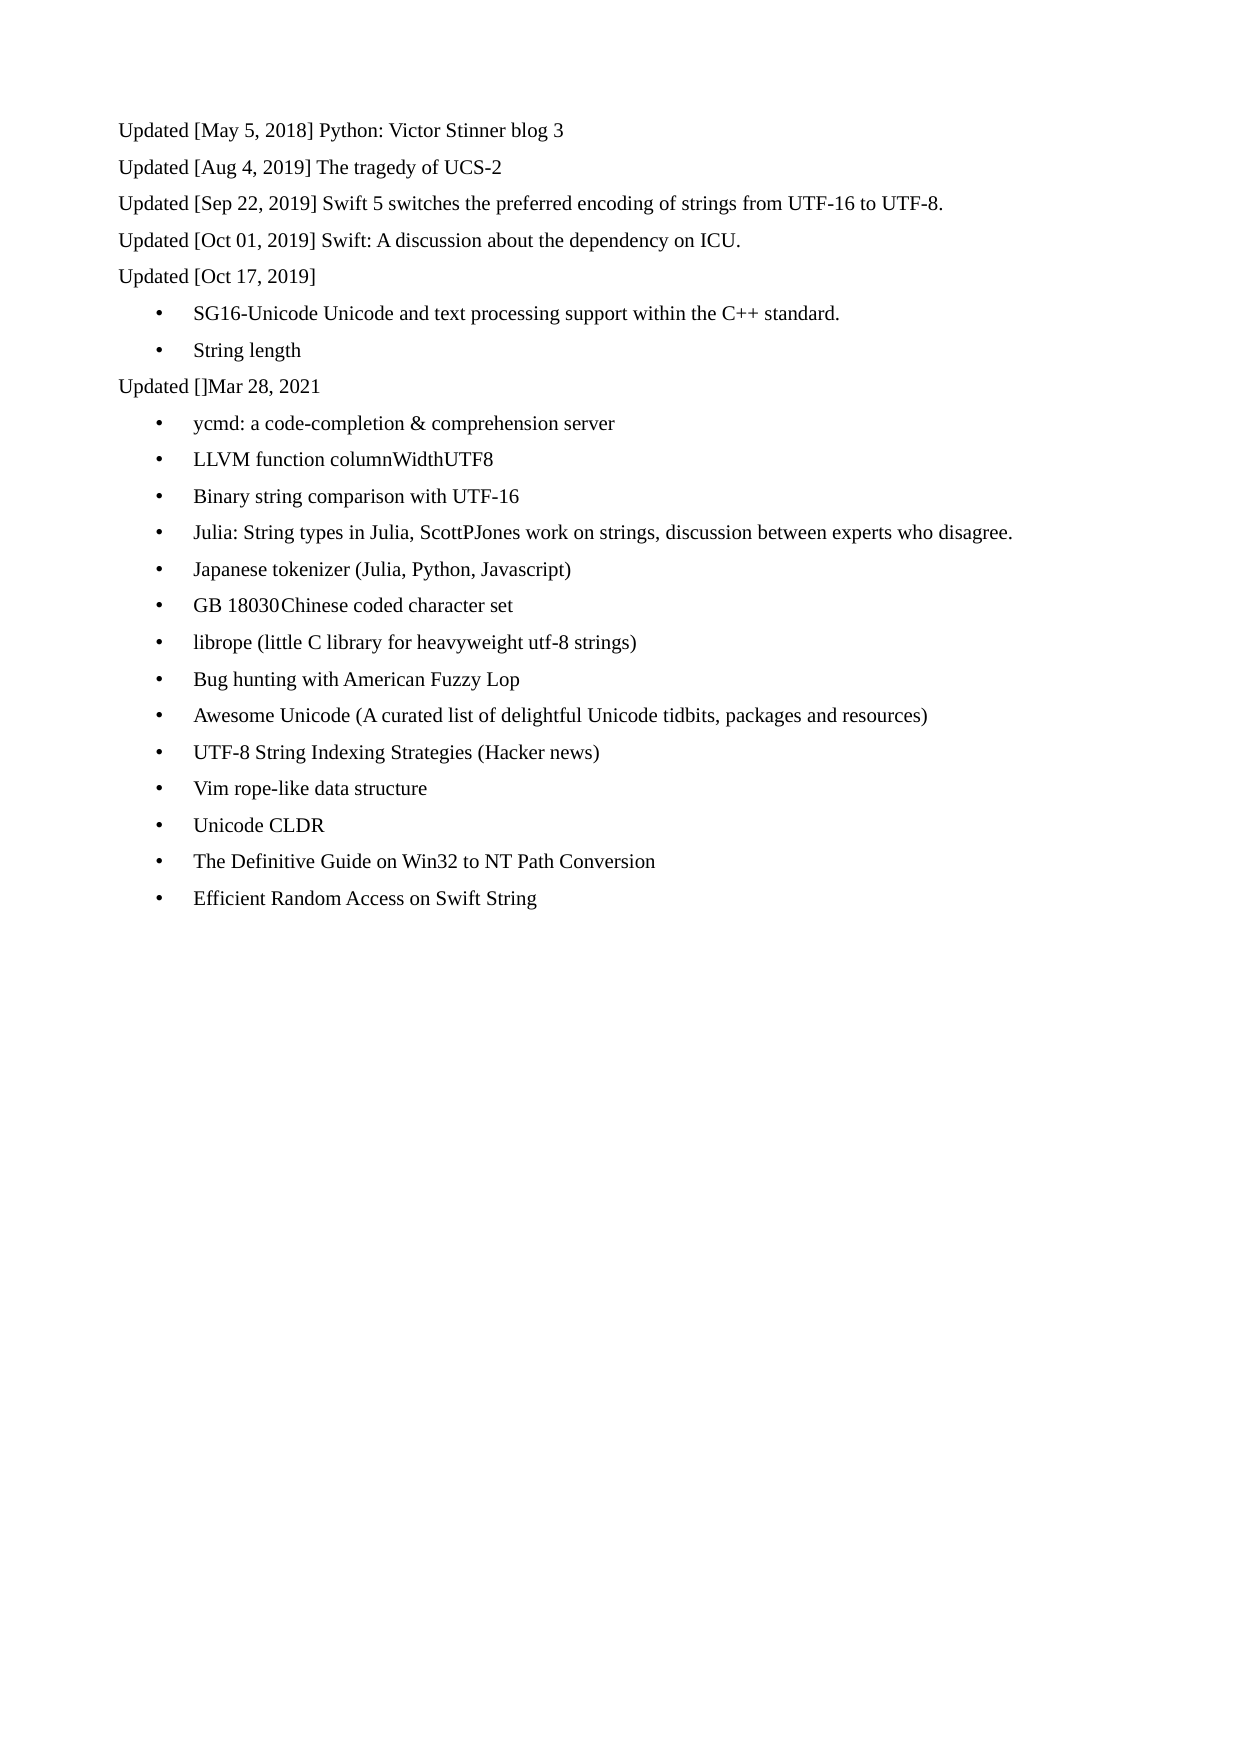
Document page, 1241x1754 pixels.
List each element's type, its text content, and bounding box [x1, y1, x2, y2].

list Japanese tokenizer (Julia, Python, Javascript) [156, 557, 1122, 581]
list Bug hunting with American Fuzzy Lop [156, 667, 1122, 691]
text Updated [Oct 01, 2019] Swift: A discussion about the dependency on ICU. [118, 228, 1122, 252]
list Awesome Unicode (A curated list of delightful Unicode tidbits, packages and resources) [156, 703, 1122, 727]
text Updated []Mar 28, 2021 [118, 374, 1122, 398]
list GB 18030 Chinese coded character set [156, 593, 1122, 617]
list Binary string comparison with UTF-16 [156, 484, 1122, 508]
list librope (little C library for heavyweight utf-8 strings) [156, 630, 1122, 654]
list Vim rope-like data structure [156, 776, 1122, 800]
text Updated [Sep 22, 2019] Swift 5 switches the preferred encoding of strings from UTF-16 to UTF-8. [118, 191, 1122, 215]
list The Definitive Guide on Win32 to NT Path Conversion [156, 849, 1122, 873]
text Updated [Oct 17, 2019] [118, 264, 1122, 288]
text Updated [Aug 4, 2019] The tragedy of UCS-2 [118, 155, 1122, 179]
text Updated [May 5, 2018] Python: Victor Stinner blog 3 [118, 118, 1122, 142]
list UTF-8 String Indexing Strategies (Hacker news) [156, 740, 1122, 764]
list SG16-Unicode Unicode and text processing support within the C++ standard. [156, 301, 1122, 325]
list String length [156, 337, 1122, 362]
list LLVM function columnWidthUTF8 [156, 447, 1122, 471]
list ycmd: a code-completion & comprehension server [156, 411, 1122, 435]
list Efficient Random Access on Swift String [156, 886, 1122, 910]
list Unicode CLDR [156, 813, 1122, 837]
list Julia: String types in Julia, ScottPJones work on strings, discussion between experts who disagree. [156, 520, 1122, 544]
